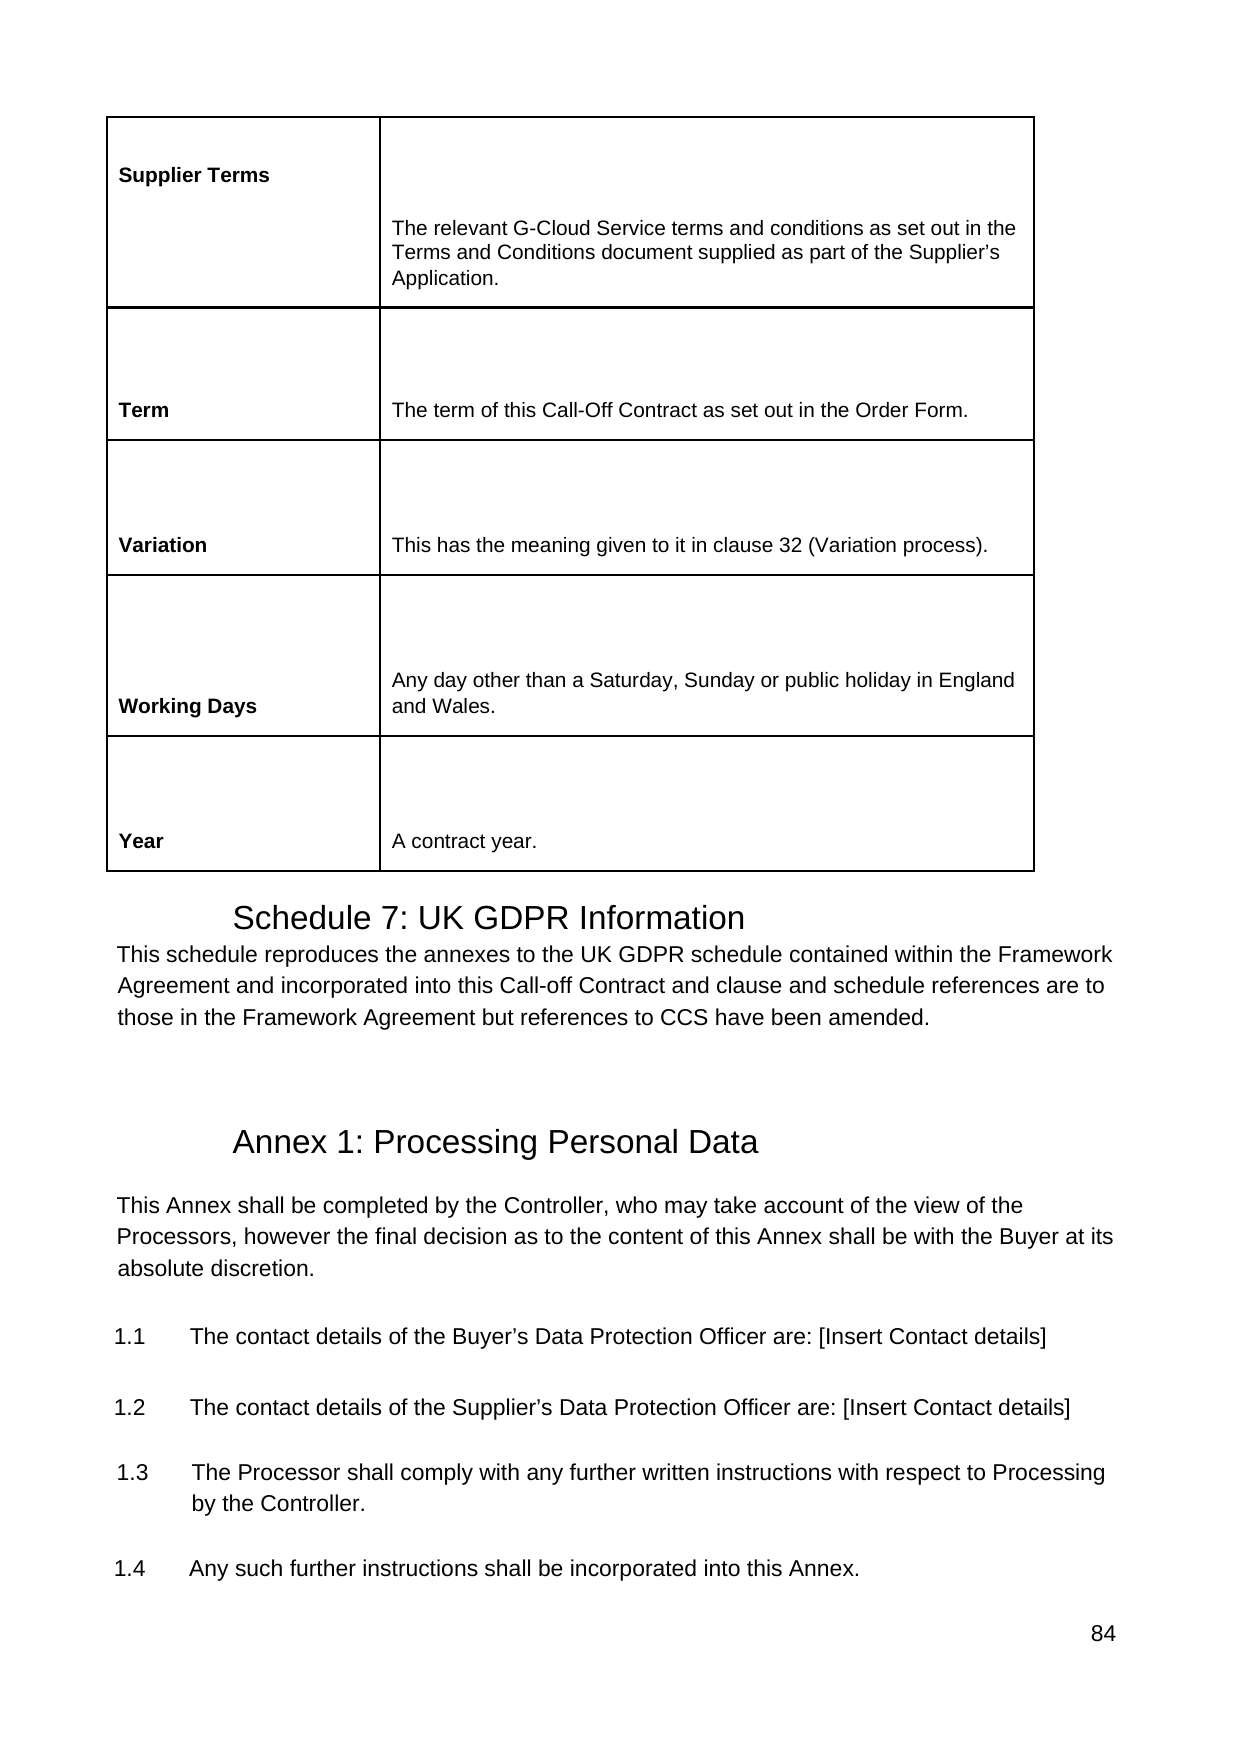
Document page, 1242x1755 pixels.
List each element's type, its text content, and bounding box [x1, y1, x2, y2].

text This schedule reproduces the annexes to the UK GDPR schedule contained within the Framework Agreement and incorporated into this Call-off Contract and clause and schedule references are to those in the Framework Agreement but references to CCS have been amended. [116, 941, 1121, 1030]
text 1.2 The contact details of the Supplier’s Data Protection Officer are: [Insert Contact details] [0, 1393, 1122, 1421]
table_cell The term of this Call-Off Contract as set out in the Order Form. [381, 309, 1033, 439]
subtitle Annex 1: Processing Personal Data [116, 1122, 1122, 1161]
text 1.1 The contact details of the Buyer’s Data Protection Officer are: [Insert Contact details] [0, 1322, 1122, 1350]
table_cell Year [108, 737, 379, 870]
text 1.4 Any such further instructions shall be incorporated into this Annex. [0, 1554, 1122, 1582]
table_cell Variation [108, 441, 379, 573]
table_cell Supplier Terms [108, 118, 379, 306]
table_cell Working Days [108, 576, 379, 735]
table_cell The relevant G-Cloud Service terms and conditions as set out in the Terms and Conditions document supplied as part of the Supplier’s Application. [381, 118, 1033, 306]
table_cell Any day other than a Saturday, Sunday or public holiday in England and Wales. [381, 576, 1033, 735]
text 1.3 The Processor shall comply with any further written instructions with respect to Processing by the Controller. [116, 1459, 1121, 1517]
text Processors, however the final decision as to the content of this Annex shall be with the Buyer at its absolute discretion. [116, 1223, 1121, 1281]
text This Annex shall be completed by the Controller, who may take account of the view of the [116, 1192, 1121, 1218]
table_cell Term [108, 309, 379, 439]
table_cell This has the meaning given to it in clause 32 (Variation process). [381, 441, 1033, 573]
subtitle Schedule 7: UK GDPR Information [116, 898, 1122, 937]
table_cell A contract year. [381, 737, 1033, 870]
